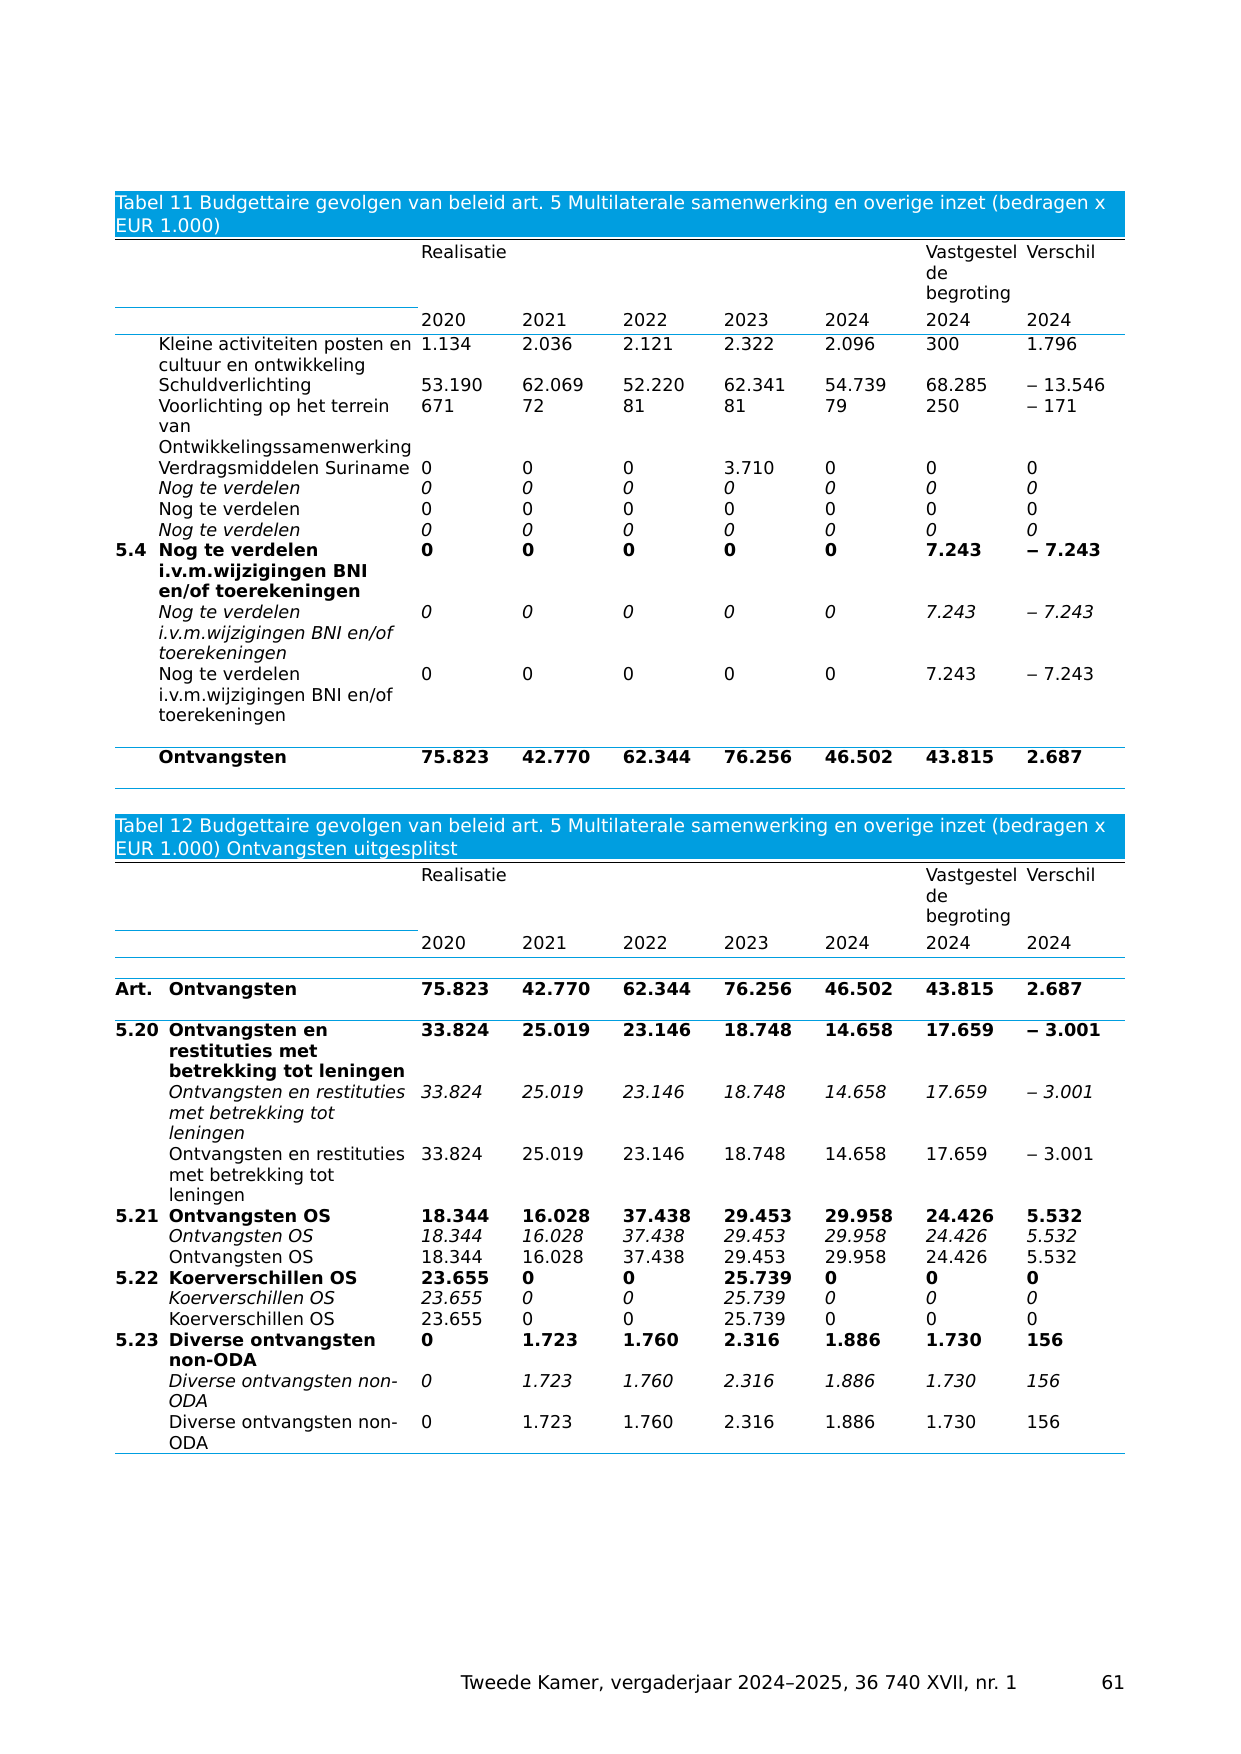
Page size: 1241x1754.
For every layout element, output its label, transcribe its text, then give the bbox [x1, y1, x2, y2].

table_cell [1024, 726, 1125, 746]
table_cell Diverse ontvangsten non-ODA [166, 1412, 418, 1453]
table_cell ‒ 3.001 [1024, 1082, 1125, 1144]
table_cell 0 [519, 1309, 620, 1329]
table_cell [519, 726, 620, 746]
table_cell [822, 999, 923, 1020]
table_cell [519, 768, 620, 788]
table_cell [418, 768, 519, 788]
table_cell 156 [1024, 1412, 1125, 1453]
table_cell 0 [519, 499, 620, 519]
table_cell [519, 999, 620, 1020]
table_cell 300 [923, 335, 1023, 375]
table_cell 23.146 [620, 1021, 721, 1082]
table_cell 42.770 [519, 748, 620, 767]
table_cell 0 [519, 540, 620, 602]
table_cell 5.532 [1024, 1206, 1125, 1226]
table_cell 0 [418, 520, 519, 540]
table_cell [115, 520, 155, 540]
table_cell 1.886 [822, 1330, 923, 1371]
table_cell 0 [519, 458, 620, 478]
table_cell 2.316 [721, 1412, 822, 1453]
table_cell [115, 375, 155, 396]
table_cell 1.134 [418, 335, 519, 375]
table_cell [115, 1247, 166, 1268]
table_cell [115, 335, 155, 375]
table_cell [115, 726, 155, 746]
table_cell [115, 308, 155, 334]
table_cell 0 [418, 664, 519, 726]
table_cell 0 [620, 499, 721, 519]
table_cell Vastgestelde begroting [923, 863, 1023, 930]
table_cell [115, 1412, 166, 1453]
table_cell Nog te verdelen i.v.m.wijzigingen BNI en/of toerekeningen [155, 602, 418, 664]
table_cell 3.710 [721, 458, 822, 478]
table_cell 75.823 [418, 748, 519, 767]
table_cell Verschil [1024, 863, 1125, 930]
table_cell 14.658 [822, 1021, 923, 1082]
table_cell 1.723 [519, 1412, 620, 1453]
table_cell [418, 726, 519, 746]
table_cell 0 [418, 478, 519, 499]
table_cell Nog te verdelen [155, 478, 418, 499]
table_cell [115, 458, 155, 478]
table_cell 0 [721, 499, 822, 519]
table_cell Nog te verdelen [155, 520, 418, 540]
table_cell Diverse ontvangsten non-ODA [166, 1371, 418, 1412]
table_cell Nog te verdelen [155, 499, 418, 519]
table_cell 79 [822, 396, 923, 458]
table_cell [115, 478, 155, 499]
table_cell [166, 999, 418, 1020]
table_cell [620, 726, 721, 746]
table_cell 2023 [721, 307, 822, 334]
table_cell 23.146 [620, 1082, 721, 1144]
table_cell 16.028 [519, 1247, 620, 1268]
table_cell 0 [620, 1268, 721, 1288]
table_cell 25.739 [721, 1309, 822, 1329]
table_cell 0 [418, 1412, 519, 1453]
table_cell 0 [418, 1371, 519, 1412]
table_cell ‒ 3.001 [1024, 1144, 1125, 1206]
table_cell 156 [1024, 1330, 1125, 1371]
table_cell 46.502 [822, 979, 923, 999]
table_cell 2022 [620, 307, 721, 334]
table_cell 2.121 [620, 335, 721, 375]
table_cell 0 [923, 1309, 1023, 1329]
table_cell [115, 768, 155, 788]
table_cell [115, 931, 166, 957]
table_cell [115, 1371, 166, 1412]
table_cell 52.220 [620, 375, 721, 396]
table_cell 25.739 [721, 1288, 822, 1309]
table_cell [1024, 999, 1125, 1020]
table_cell [923, 726, 1023, 746]
table_cell 1.796 [1024, 335, 1125, 375]
table_cell [115, 1309, 166, 1329]
table_cell 0 [620, 602, 721, 664]
table_cell 62.344 [620, 979, 721, 999]
table_cell 37.438 [620, 1247, 721, 1268]
table_cell [115, 1226, 166, 1247]
table_cell 1.886 [822, 1412, 923, 1453]
table_cell 0 [721, 520, 822, 540]
table_cell 25.019 [519, 1082, 620, 1144]
table_cell 0 [721, 540, 822, 602]
table_cell 0 [721, 664, 822, 726]
table_cell 0 [418, 540, 519, 602]
table_cell 23.655 [418, 1268, 519, 1288]
table_cell Verschil [1024, 240, 1125, 307]
table_cell 2020 [418, 930, 519, 957]
table_cell 14.658 [822, 1144, 923, 1206]
table_cell Koerverschillen OS [166, 1268, 418, 1288]
table_cell [155, 768, 418, 788]
table_cell 18.344 [418, 1226, 519, 1247]
table_cell 33.824 [418, 1021, 519, 1082]
table_cell 1.730 [923, 1412, 1023, 1453]
table_cell 671 [418, 396, 519, 458]
table_cell 2.322 [721, 335, 822, 375]
table_cell 16.028 [519, 1226, 620, 1247]
table_cell [115, 748, 155, 767]
table_cell Koerverschillen OS [166, 1309, 418, 1329]
table_cell ‒ 13.546 [1024, 375, 1125, 396]
table_cell 0 [1024, 478, 1125, 499]
table_cell 17.659 [923, 1021, 1023, 1082]
table_cell 0 [822, 540, 923, 602]
table_cell Kleine activiteiten posten en cultuur en ontwikkeling [155, 335, 418, 375]
table_cell 2.687 [1024, 979, 1125, 999]
table_cell 14.658 [822, 1082, 923, 1144]
table_cell 0 [822, 1288, 923, 1309]
table_cell 0 [923, 520, 1023, 540]
table_cell 81 [721, 396, 822, 458]
table_cell 2.036 [519, 335, 620, 375]
table_cell Verdragsmiddelen Suriname [155, 458, 418, 478]
table_cell 76.256 [721, 748, 822, 767]
table_cell 37.438 [620, 1226, 721, 1247]
table_cell 29.958 [822, 1226, 923, 1247]
table_cell 1.886 [822, 1371, 923, 1412]
table_cell [155, 308, 418, 334]
table_cell 25.019 [519, 1021, 620, 1082]
table_cell 33.824 [418, 1082, 519, 1144]
table_cell 2024 [822, 307, 923, 334]
table_cell 1.723 [519, 1330, 620, 1371]
table_cell [166, 958, 418, 978]
table_cell 18.748 [721, 1082, 822, 1144]
table_cell Nog te verdelen i.v.m.wijzigingen BNI en/of toerekeningen [155, 540, 418, 602]
table_cell 75.823 [418, 979, 519, 999]
table_cell Nog te verdelen i.v.m.wijzigingen BNI en/of toerekeningen [155, 664, 418, 726]
table_cell 2.316 [721, 1371, 822, 1412]
table_cell 0 [1024, 1288, 1125, 1309]
table_cell 0 [923, 478, 1023, 499]
table_cell [620, 999, 721, 1020]
table_cell 0 [1024, 458, 1125, 478]
table_cell 0 [519, 602, 620, 664]
table_cell 1.760 [620, 1412, 721, 1453]
table_cell [923, 999, 1023, 1020]
table_cell 29.453 [721, 1247, 822, 1268]
table_cell ‒ 7.243 [1024, 540, 1125, 602]
table_cell [519, 958, 620, 978]
table_cell Schuldverlichting [155, 375, 418, 396]
table_cell 29.958 [822, 1206, 923, 1226]
table_cell [923, 958, 1023, 978]
table_cell 0 [519, 520, 620, 540]
table_cell 0 [1024, 1309, 1125, 1329]
table_cell 2024 [1024, 930, 1125, 957]
table_cell 0 [519, 1288, 620, 1309]
table_cell [155, 726, 418, 746]
table_cell 29.453 [721, 1226, 822, 1247]
table_cell [1024, 768, 1125, 788]
table_cell 5.20 [115, 1021, 166, 1082]
table_cell 0 [822, 458, 923, 478]
table_cell 2021 [519, 930, 620, 957]
table_cell 156 [1024, 1371, 1125, 1412]
table_cell 0 [721, 478, 822, 499]
table_cell 2024 [822, 930, 923, 957]
table_cell [115, 1144, 166, 1206]
table_cell 0 [519, 478, 620, 499]
table_cell 17.659 [923, 1082, 1023, 1144]
table_cell 0 [822, 478, 923, 499]
table_cell 29.453 [721, 1206, 822, 1226]
table_cell 72 [519, 396, 620, 458]
table_cell 250 [923, 396, 1023, 458]
table_cell 37.438 [620, 1206, 721, 1226]
table_cell 25.739 [721, 1268, 822, 1288]
table_cell Koerverschillen OS [166, 1288, 418, 1309]
table_cell [155, 240, 418, 307]
table_cell ‒ 3.001 [1024, 1021, 1125, 1082]
table_cell 7.243 [923, 664, 1023, 726]
table_cell 43.815 [923, 748, 1023, 767]
table_cell [822, 726, 923, 746]
table_cell [822, 768, 923, 788]
table_cell 2020 [418, 307, 519, 334]
table_cell [822, 958, 923, 978]
table_cell Realisatie [418, 863, 923, 930]
table_cell 0 [620, 664, 721, 726]
table_cell 0 [822, 499, 923, 519]
table_cell 0 [620, 458, 721, 478]
table_cell [721, 999, 822, 1020]
table_cell 0 [620, 540, 721, 602]
table_cell 0 [519, 664, 620, 726]
table_cell 62.344 [620, 748, 721, 767]
table_cell Ontvangsten en restituties met betrekking tot leningen [166, 1144, 418, 1206]
table_cell 0 [620, 1288, 721, 1309]
table_cell 2024 [923, 930, 1023, 957]
table_cell 0 [923, 458, 1023, 478]
table_cell 0 [822, 602, 923, 664]
table_cell [620, 958, 721, 978]
table_cell 2024 [1024, 307, 1125, 334]
table_cell 29.958 [822, 1247, 923, 1268]
table_cell 18.748 [721, 1021, 822, 1082]
table_cell Diverse ontvangsten non-ODA [166, 1330, 418, 1371]
table_cell 23.146 [620, 1144, 721, 1206]
table_cell 2022 [620, 930, 721, 957]
table_cell 0 [620, 1309, 721, 1329]
table_cell Ontvangsten [155, 748, 418, 767]
table_cell 5.532 [1024, 1247, 1125, 1268]
table_cell 1.760 [620, 1371, 721, 1412]
table_cell Ontvangsten en restituties met betrekking tot leningen [166, 1082, 418, 1144]
table_cell 0 [418, 458, 519, 478]
table_cell 24.426 [923, 1247, 1023, 1268]
table_cell [166, 931, 418, 957]
table_cell 1.760 [620, 1330, 721, 1371]
table_cell 76.256 [721, 979, 822, 999]
table_cell ‒ 7.243 [1024, 664, 1125, 726]
table_cell 0 [923, 1288, 1023, 1309]
table_cell [115, 396, 155, 458]
table_cell Ontvangsten OS [166, 1206, 418, 1226]
table_cell 0 [923, 1268, 1023, 1288]
table_cell 53.190 [418, 375, 519, 396]
table_cell [721, 958, 822, 978]
table_cell 2.316 [721, 1330, 822, 1371]
table_cell ‒ 7.243 [1024, 602, 1125, 664]
table_cell ‒ 171 [1024, 396, 1125, 458]
table_cell [115, 958, 166, 978]
table_cell 1.723 [519, 1371, 620, 1412]
table_cell 62.341 [721, 375, 822, 396]
table_cell [923, 768, 1023, 788]
table_cell Ontvangsten [166, 979, 418, 999]
table_cell 2023 [721, 930, 822, 957]
table_cell [620, 768, 721, 788]
table_cell 0 [721, 602, 822, 664]
table_cell [115, 664, 155, 726]
table_cell 1.730 [923, 1371, 1023, 1412]
table_cell 68.285 [923, 375, 1023, 396]
table_cell 0 [822, 1309, 923, 1329]
table_cell 24.426 [923, 1206, 1023, 1226]
table_cell Vastgestelde begroting [923, 240, 1023, 307]
table_cell 5.21 [115, 1206, 166, 1226]
table_cell 5.532 [1024, 1226, 1125, 1247]
table_cell 0 [519, 1268, 620, 1288]
table_cell [115, 863, 166, 930]
table_cell 0 [418, 499, 519, 519]
table_cell 5.22 [115, 1268, 166, 1288]
table_cell 2.096 [822, 335, 923, 375]
table_cell Voorlichting op het terrein van Ontwikkelingssamenwerking [155, 396, 418, 458]
table_cell [418, 999, 519, 1020]
table_cell 5.23 [115, 1330, 166, 1371]
table_cell Art. [115, 979, 166, 999]
table_cell 0 [418, 602, 519, 664]
table_cell 18.344 [418, 1206, 519, 1226]
table_cell 2021 [519, 307, 620, 334]
table_cell 18.344 [418, 1247, 519, 1268]
table_cell Ontvangsten OS [166, 1226, 418, 1247]
table_cell 24.426 [923, 1226, 1023, 1247]
table_cell [1024, 958, 1125, 978]
table_cell 0 [1024, 520, 1125, 540]
table_cell Realisatie [418, 240, 923, 307]
table_cell 1.730 [923, 1330, 1023, 1371]
table_cell 5.4 [115, 540, 155, 602]
table_cell [418, 958, 519, 978]
table_cell 43.815 [923, 979, 1023, 999]
table_cell [115, 999, 166, 1020]
table_cell 0 [822, 520, 923, 540]
table_cell [115, 602, 155, 664]
table_cell 0 [620, 478, 721, 499]
table_cell 0 [822, 1268, 923, 1288]
table_cell 0 [418, 1330, 519, 1371]
table_cell 0 [620, 520, 721, 540]
table_cell 62.069 [519, 375, 620, 396]
table_cell 7.243 [923, 602, 1023, 664]
table_cell 54.739 [822, 375, 923, 396]
table_cell Ontvangsten OS [166, 1247, 418, 1268]
table_cell 46.502 [822, 748, 923, 767]
table_cell [115, 1288, 166, 1309]
table_cell [115, 499, 155, 519]
table_cell 42.770 [519, 979, 620, 999]
table_cell [115, 240, 155, 307]
table_cell 81 [620, 396, 721, 458]
table_cell 0 [822, 664, 923, 726]
table_cell 33.824 [418, 1144, 519, 1206]
table_cell [721, 726, 822, 746]
table_cell 17.659 [923, 1144, 1023, 1206]
table_cell 16.028 [519, 1206, 620, 1226]
table_cell 7.243 [923, 540, 1023, 602]
table_cell 2024 [923, 307, 1023, 334]
table_cell Ontvangsten en restituties met betrekking tot leningen [166, 1021, 418, 1082]
table_cell 23.655 [418, 1288, 519, 1309]
table_cell 18.748 [721, 1144, 822, 1206]
table_cell 25.019 [519, 1144, 620, 1206]
table_cell 0 [923, 499, 1023, 519]
table_cell 0 [1024, 499, 1125, 519]
table_cell [115, 1082, 166, 1144]
table_cell 23.655 [418, 1309, 519, 1329]
table_cell 0 [1024, 1268, 1125, 1288]
table_cell [721, 768, 822, 788]
table_cell [166, 863, 418, 930]
table_cell 2.687 [1024, 748, 1125, 767]
